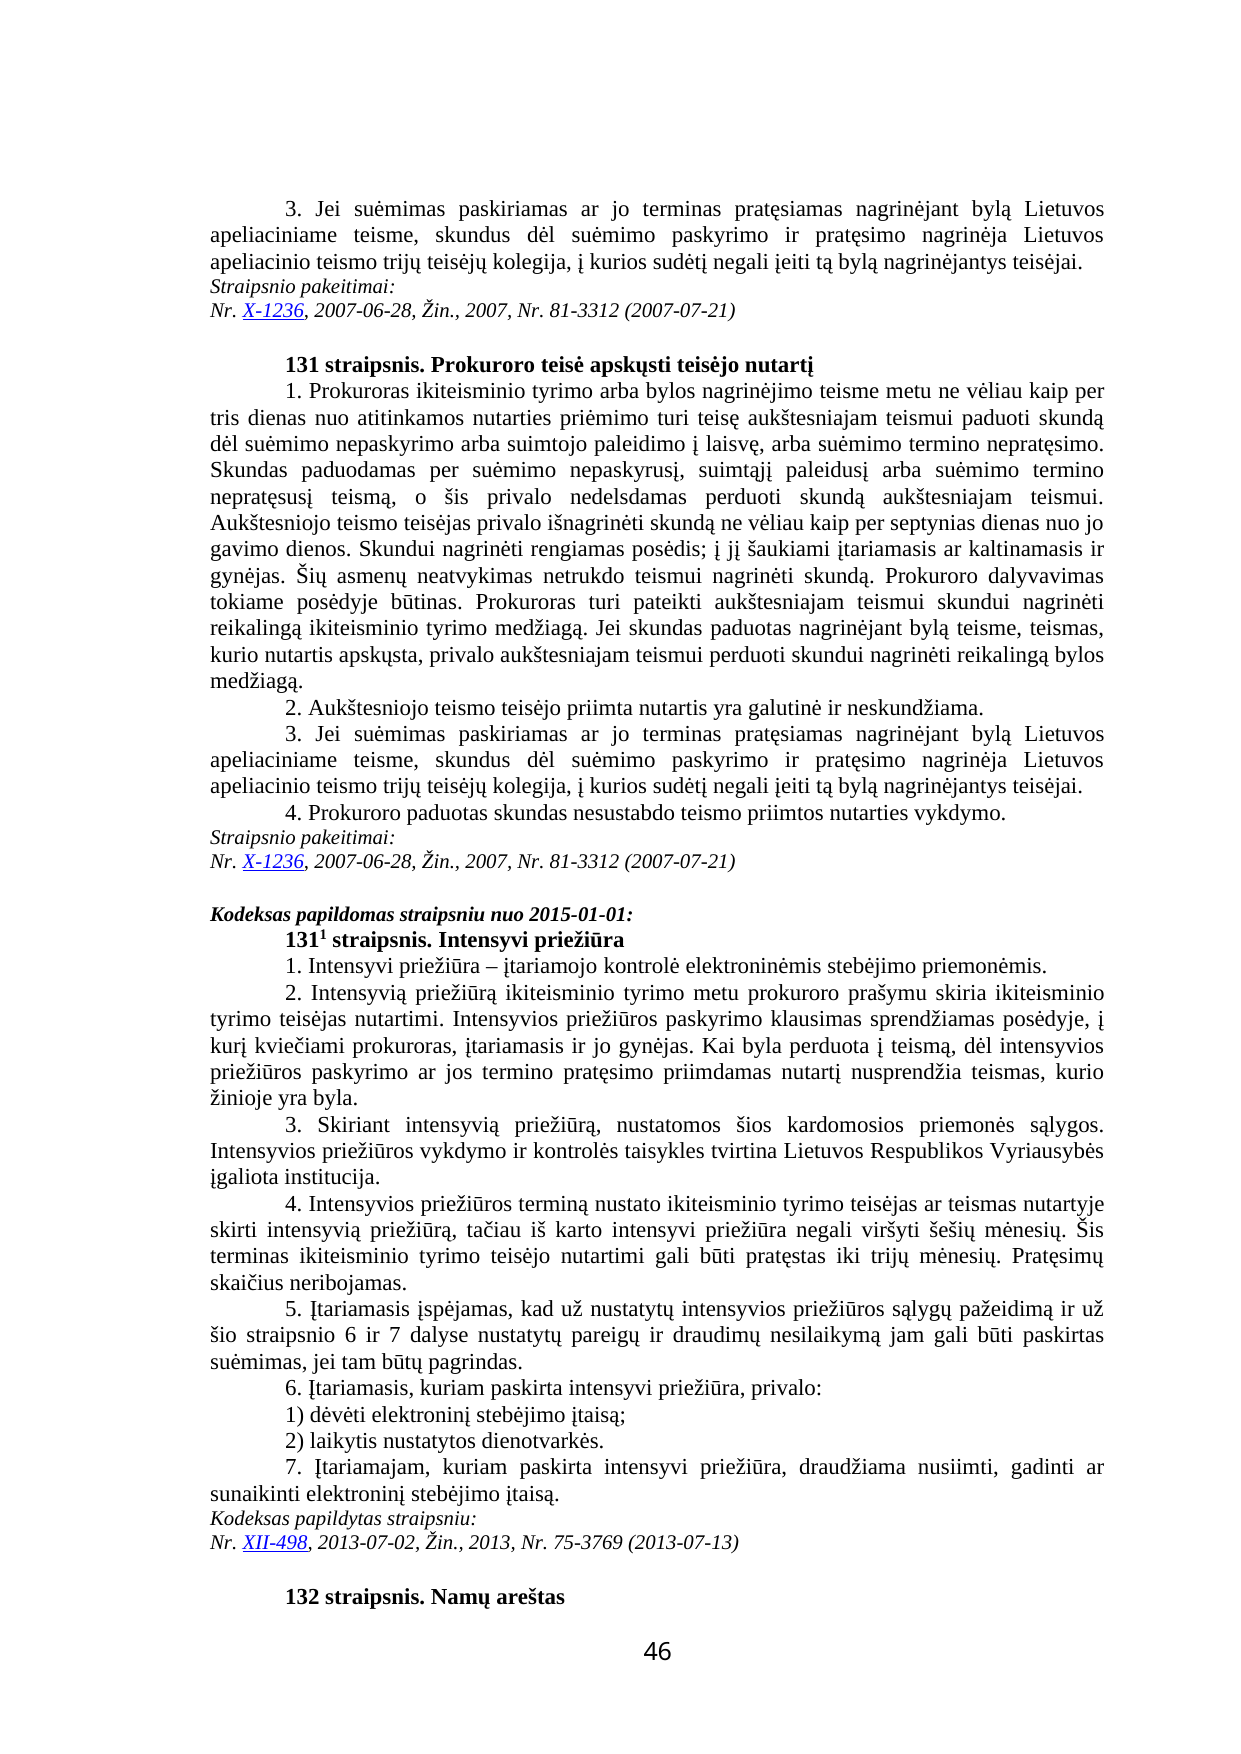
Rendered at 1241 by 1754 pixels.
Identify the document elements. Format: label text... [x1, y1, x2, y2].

text 4. Prokuroro paduotas skundas nesustabdo teismo priimtos nutarties vykdymo. [210, 799, 1106, 825]
text 3. Jei suėmimas paskiriamas ar jo terminas pratęsiamas nagrinėjant bylą Lietuvos apeliaciniame teisme, skundus dėl suėmimo paskyrimo ir pratęsimo nagrinėja Lietuvos apeliacinio teismo trijų teisėjų kolegija, į kurios sudėtį negali įeiti tą bylą nagrinėjantys teisėjai. [210, 720, 1106, 799]
text 2) laikytis nustatytos dienotvarkės. [210, 1427, 1106, 1453]
text Straipsnio pakeitimai: [210, 825, 1106, 849]
text Kodeksas papildomas straipsniu nuo 2015-01-01: [210, 902, 1106, 926]
text 2. Aukštesniojo teismo teisėjo priimta nutartis yra galutinė ir neskundžiama. [210, 693, 1106, 720]
text Straipsnio pakeitimai: [210, 274, 1106, 298]
text 131 straipsnis. Prokuroro teisė apskųsti teisėjo nutartį [210, 351, 1106, 377]
text Nr. X-1236, 2007-06-28, Žin., 2007, Nr. 81-3312 (2007-07-21) [210, 298, 1106, 322]
text 3. Skiriant intensyvią priežiūrą, nustatomos šios kardomosios priemonės sąlygos. Intensyvios priežiūros vykdymo ir kontrolės taisykles tvirtina Lietuvos Respublikos Vyriausybės įgaliota institucija. [210, 1111, 1106, 1190]
text 1) dėvėti elektroninį stebėjimo įtaisą; [210, 1401, 1106, 1427]
text 1311 straipsnis. Intensyvi priežiūra [210, 926, 1106, 953]
text 1. Intensyvi priežiūra – įtariamojo kontrolė elektroninėmis stebėjimo priemonėmis. [210, 953, 1106, 979]
text 2. Intensyvią priežiūrą ikiteisminio tyrimo metu prokuroro prašymu skiria ikiteisminio tyrimo teisėjas nutartimi. Intensyvios priežiūros paskyrimo klausimas sprendžiamas posėdyje, į kurį kviečiami prokuroras, įtariamasis ir jo gynėjas. Kai byla perduota į teismą, dėl intensyvios priežiūros paskyrimo ar jos termino pratęsimo priimdamas nutartį nusprendžia teismas, kurio žinioje yra byla. [210, 979, 1106, 1111]
text 4. Intensyvios priežiūros terminą nustato ikiteisminio tyrimo teisėjas ar teismas nutartyje skirti intensyvią priežiūrą, tačiau iš karto intensyvi priežiūra negali viršyti šešių mėnesių. Šis terminas ikiteisminio tyrimo teisėjo nutartimi gali būti pratęstas iki trijų mėnesių. Pratęsimų skaičius neribojamas. [210, 1190, 1106, 1295]
text Kodeksas papildytas straipsniu: [210, 1506, 1106, 1530]
text Nr. XII-498, 2013-07-02, Žin., 2013, Nr. 75-3769 (2013-07-13) [210, 1530, 1106, 1554]
text 6. Įtariamasis, kuriam paskirta intensyvi priežiūra, privalo: [210, 1374, 1106, 1401]
text Nr. X-1236, 2007-06-28, Žin., 2007, Nr. 81-3312 (2007-07-21) [210, 849, 1106, 873]
text 1. Prokuroras ikiteisminio tyrimo arba bylos nagrinėjimo teisme metu ne vėliau kaip per tris dienas nuo atitinkamos nutarties priėmimo turi teisę aukštesniajam teismui paduoti skundą dėl suėmimo nepaskyrimo arba suimtojo paleidimo į laisvę, arba suėmimo termino nepratęsimo. Skundas paduodamas per suėmimo nepaskyrusį, suimtąjį paleidusį arba suėmimo termino nepratęsusį teismą, o šis privalo nedelsdamas perduoti skundą aukštesniajam teismui. Aukštesniojo teismo teisėjas privalo išnagrinėti skundą ne vėliau kaip per septynias dienas nuo jo gavimo dienos. Skundui nagrinėti rengiamas posėdis; į jį šaukiami įtariamasis ar kaltinamasis ir gynėjas. Šių asmenų neatvykimas netrukdo teismui nagrinėti skundą. Prokuroro dalyvavimas tokiame posėdyje būtinas. Prokuroras turi pateikti aukštesniajam teismui skundui nagrinėti reikalingą ikiteisminio tyrimo medžiagą. Jei skundas paduotas nagrinėjant bylą teisme, teismas, kurio nutartis apskųsta, privalo aukštesniajam teismui perduoti skundui nagrinėti reikalingą bylos medžiagą. [210, 377, 1106, 693]
text 7. Įtariamajam, kuriam paskirta intensyvi priežiūra, draudžiama nusiimti, gadinti ar sunaikinti elektroninį stebėjimo įtaisą. [210, 1453, 1106, 1506]
text 3. Jei suėmimas paskiriamas ar jo terminas pratęsiamas nagrinėjant bylą Lietuvos apeliaciniame teisme, skundus dėl suėmimo paskyrimo ir pratęsimo nagrinėja Lietuvos apeliacinio teismo trijų teisėjų kolegija, į kurios sudėtį negali įeiti tą bylą nagrinėjantys teisėjai. [210, 195, 1106, 274]
text 132 straipsnis. Namų areštas [210, 1583, 1106, 1609]
text 5. Įtariamasis įspėjamas, kad už nustatytų intensyvios priežiūros sąlygų pažeidimą ir už šio straipsnio 6 ir 7 dalyse nustatytų pareigų ir draudimų nesilaikymą jam gali būti paskirtas suėmimas, jei tam būtų pagrindas. [210, 1295, 1106, 1374]
